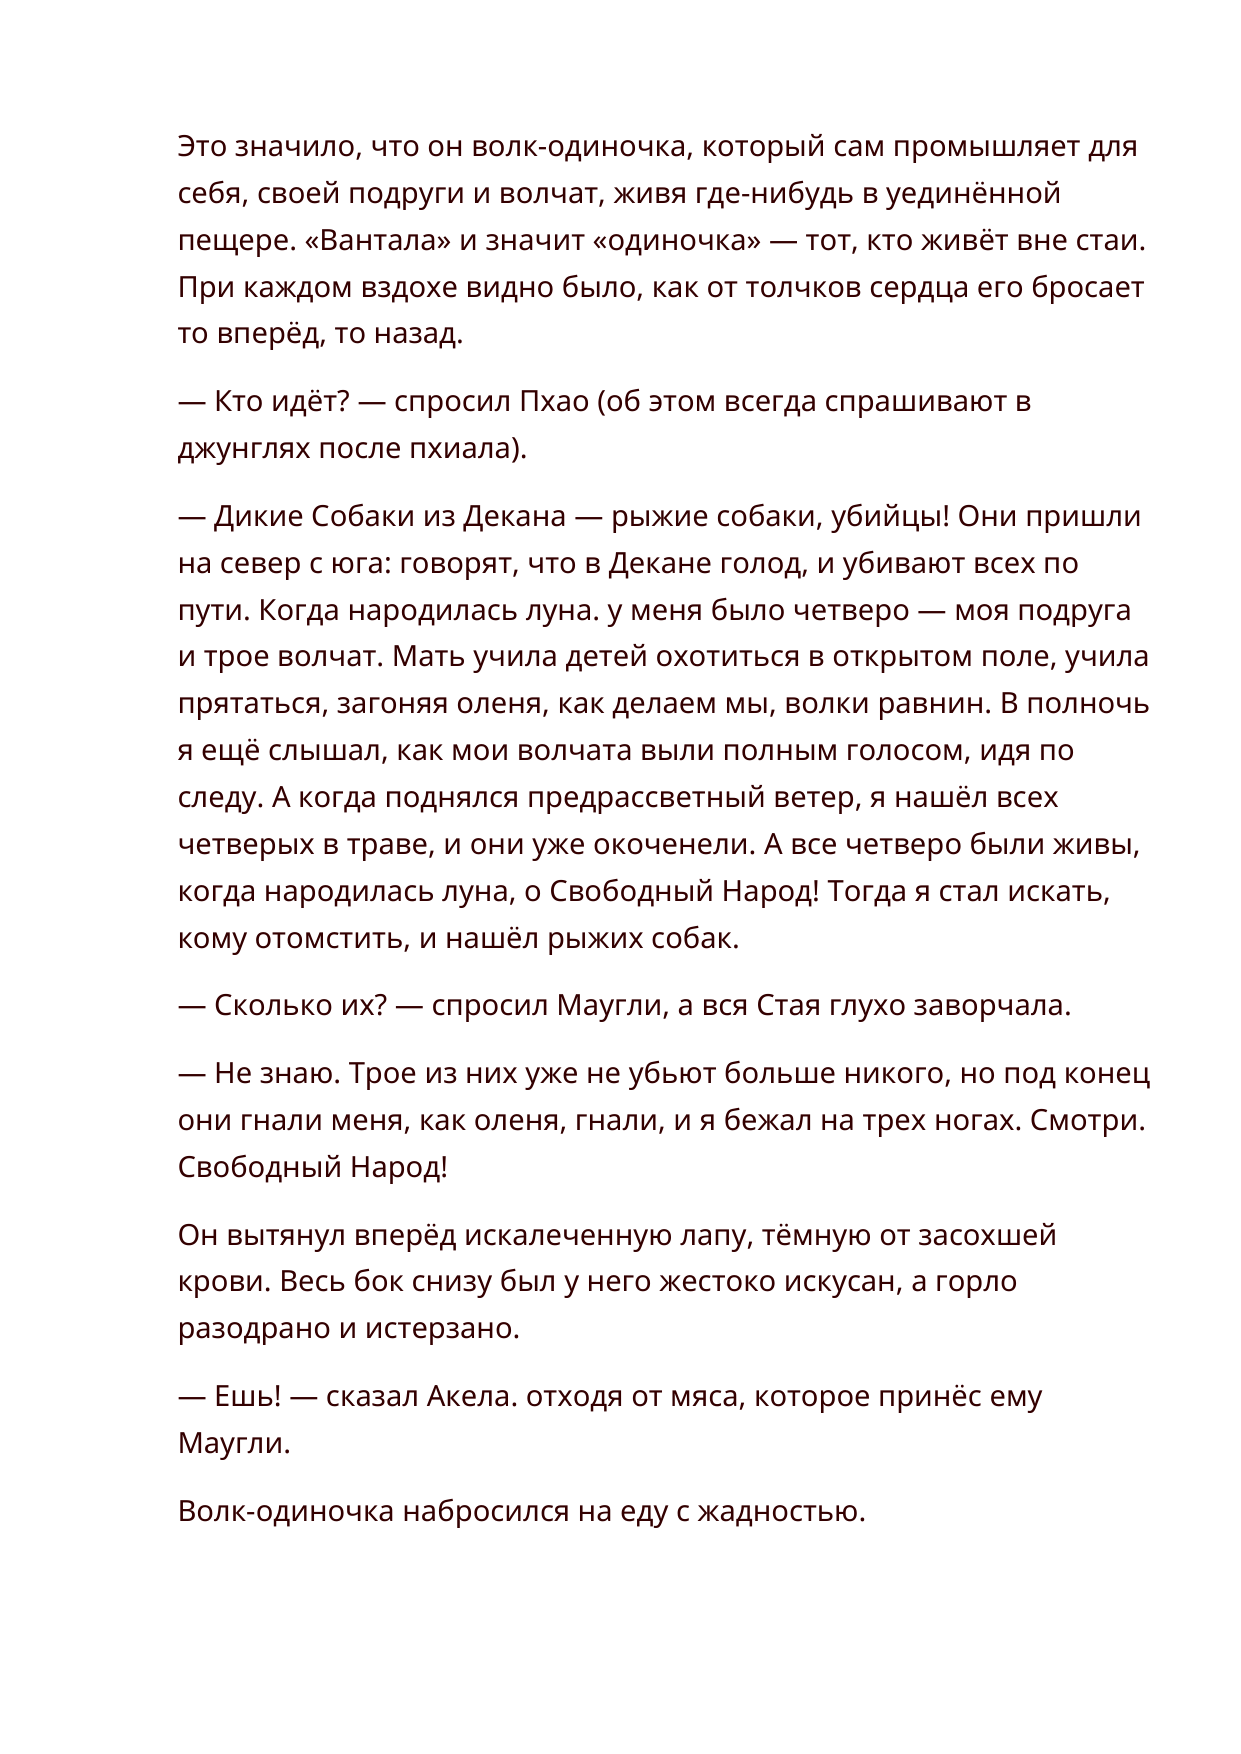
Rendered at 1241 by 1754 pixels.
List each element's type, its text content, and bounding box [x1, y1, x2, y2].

text — Не знаю. Трое из них уже не убьют больше никого, но под конец они гнали меня, как оленя, гнали, и я бежал на трех ногах. Смотри. Свободный Народ! [177, 1045, 1152, 1186]
text Волк-одиночка набросился на еду с жадностью. [177, 1483, 1152, 1529]
text — Сколько их? — спросил Маугли, а вся Стая глухо заворчала. [177, 977, 1152, 1024]
text Это значило, что он волк-одиночка, который сам промышляет для себя, своей подруги и волчат, живя где-нибудь в уединённой пещере. «Вантала» и значит «одиночка» — тот, кто живёт вне стаи. При каждом вздохе видно было, как от толчков сердца его бросает то вперёд, то назад. [177, 118, 1152, 352]
text — Ешь! — сказал Акела. отходя от мяса, которое принёс ему Маугли. [177, 1368, 1152, 1462]
text — Кто идёт? — спросил Пхао (об этом всегда спрашивают в джунглях после пхиала). [177, 373, 1152, 467]
text Он вытянул вперёд искалеченную лапу, тёмную от засохшей крови. Весь бок снизу был у него жестоко искусан, а горло разодрано и истерзано. [177, 1207, 1152, 1347]
text — Дикие Собаки из Декана — рыжие собаки, убийцы! Они пришли на север с юга: говорят, что в Декане голод, и убивают всех по пути. Когда народилась луна. у меня было четверо — моя подруга и трое волчат. Мать учила детей охотиться в открытом поле, учила прятаться, загоняя оленя, как делаем мы, волки равнин. В полночь я ещё слышал, как мои волчата выли полным голосом, идя по следу. А когда поднялся предрассветный ветер, я нашёл всех четверых в траве, и они уже окоченели. А все четверо были живы, когда народилась луна, о Свободный Народ! Тогда я стал искать, кому отомстить, и нашёл рыжих собак. [177, 488, 1152, 957]
